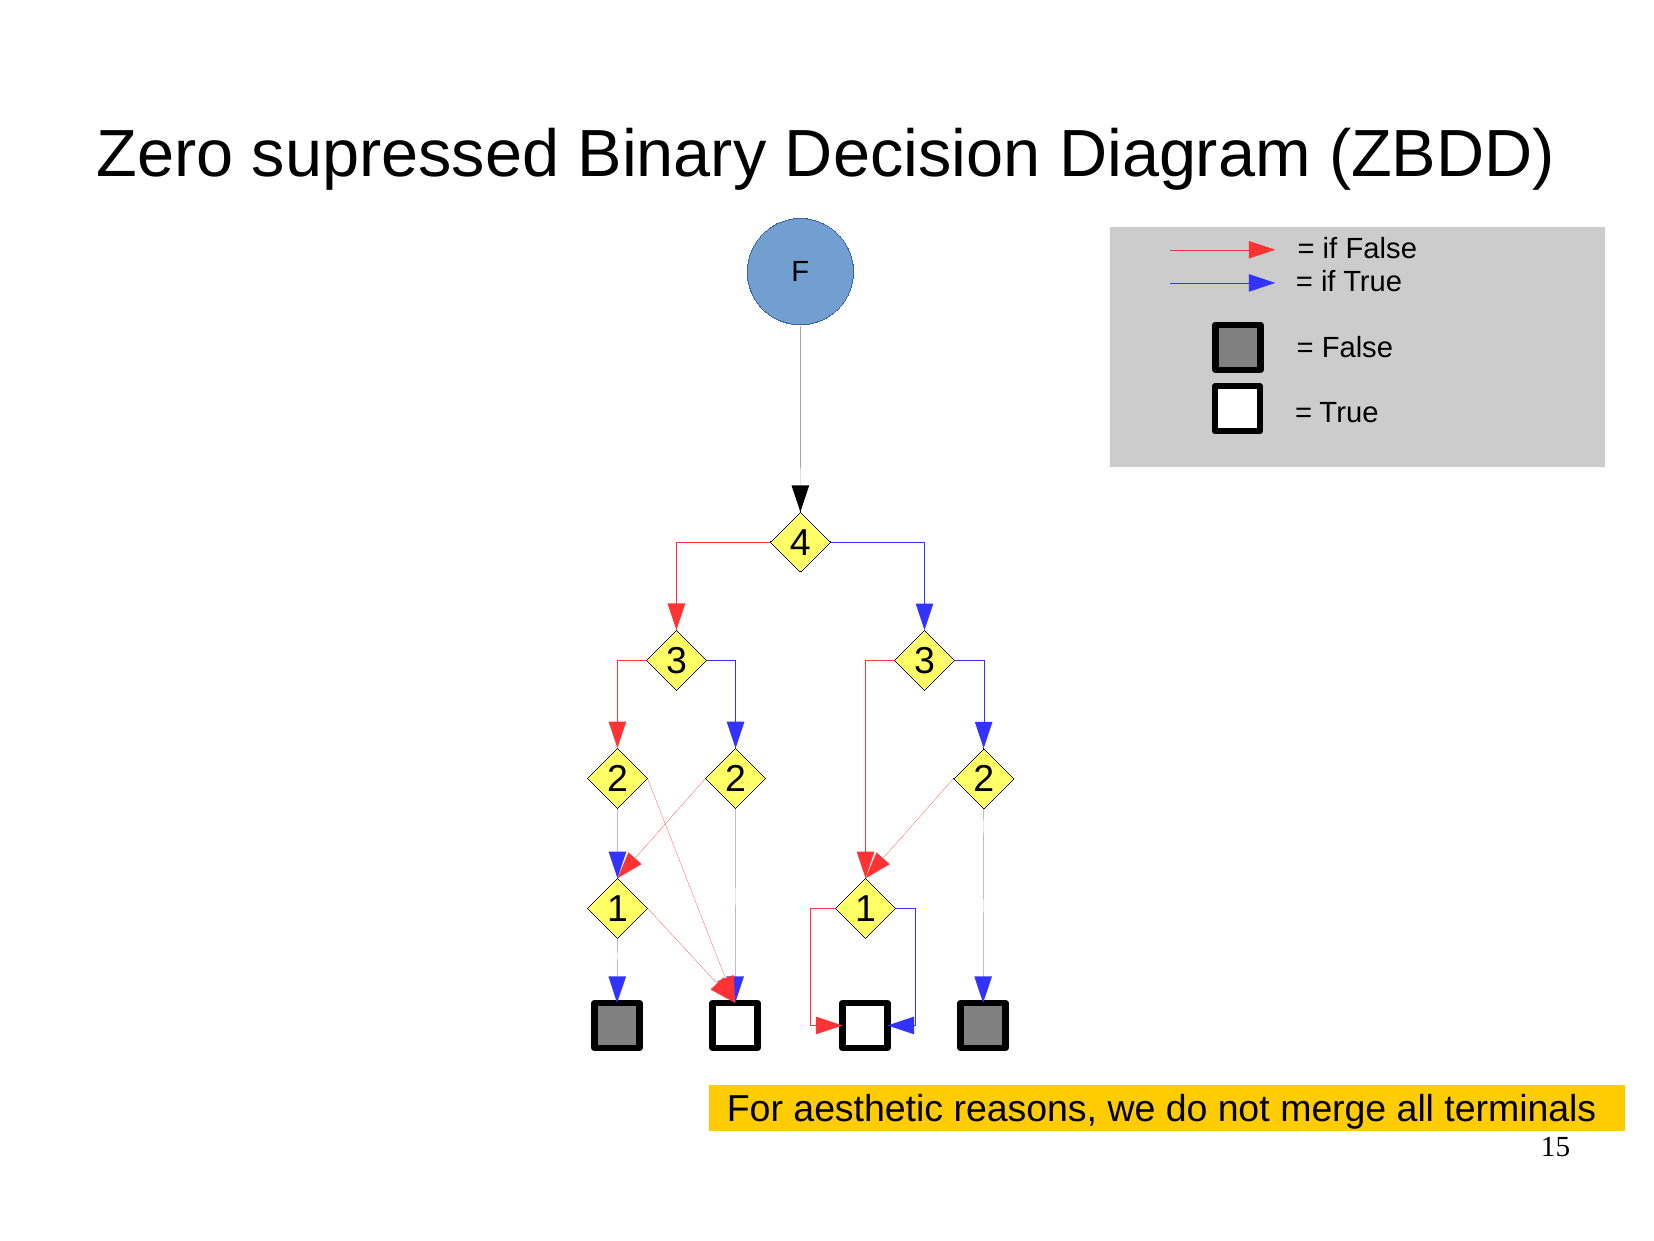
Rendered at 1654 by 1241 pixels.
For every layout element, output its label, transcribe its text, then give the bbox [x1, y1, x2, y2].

text_box [712, 1002, 758, 1048]
text_box 1 [587, 878, 648, 939]
text_box 3 [894, 630, 955, 691]
text_box [842, 1002, 888, 1048]
text_box [1215, 324, 1261, 370]
text_box [960, 1002, 1006, 1048]
title Zero supressed Binary Decision Diagram (ZBDD) [82, 49, 1571, 257]
text_box 2 [953, 748, 1014, 809]
text_box For aesthetic reasons, we do not merge all terminals [709, 1085, 1625, 1131]
text_box 4 [770, 511, 831, 572]
text_box = if False = if True = False = True [1109, 227, 1605, 468]
text_box 2 [587, 748, 648, 809]
text_box [594, 1002, 640, 1048]
text_box [1215, 386, 1261, 432]
text_box F [747, 218, 854, 325]
text_box 2 [705, 748, 766, 809]
text_box 1 [835, 878, 896, 939]
text_box 3 [646, 630, 707, 691]
